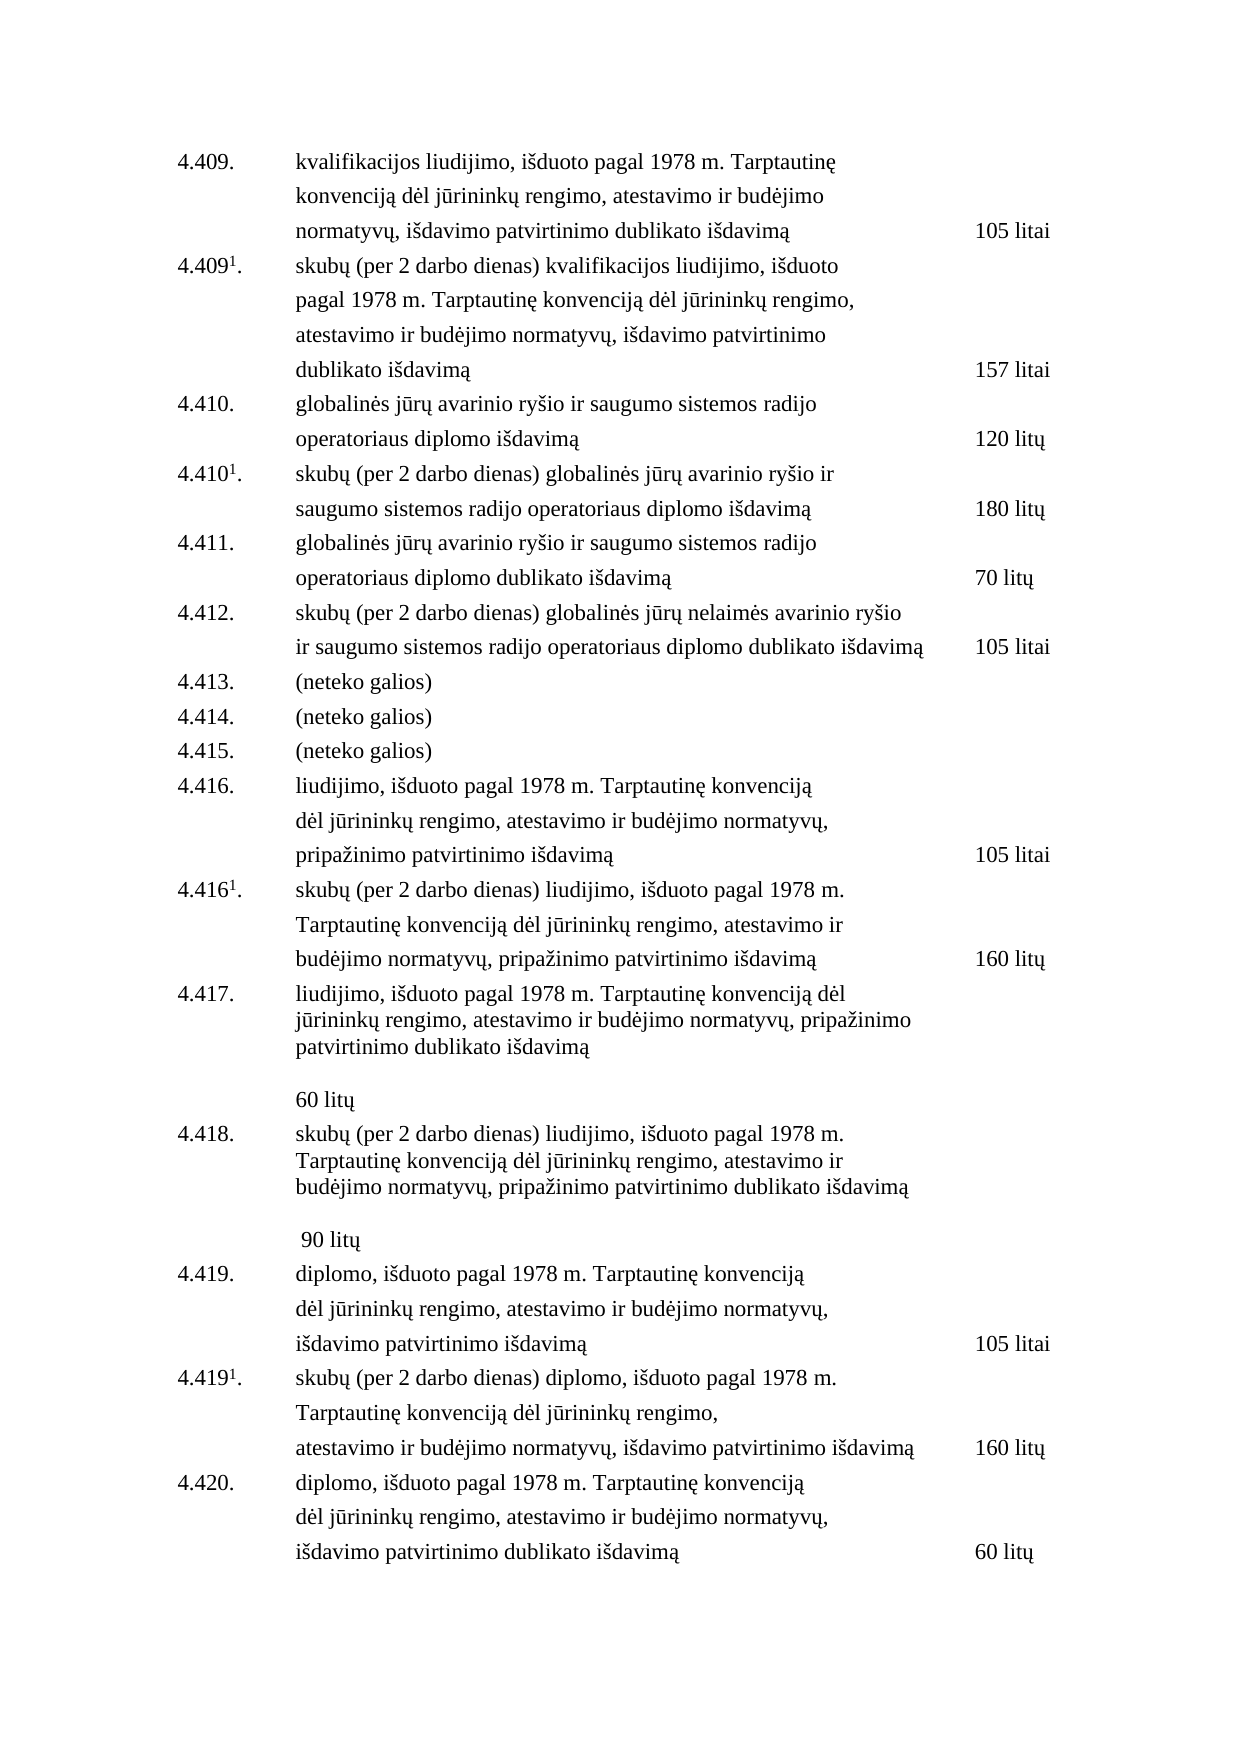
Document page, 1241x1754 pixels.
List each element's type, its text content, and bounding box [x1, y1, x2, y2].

text saugumo sistemos radijo operatoriaus diplomo išdavimą 180 litų [177, 494, 1122, 521]
text 4.418. skubų (per 2 darbo dienas) liudijimo, išduoto pagal 1978 m. Tarptautinę konvenciją dėl jūrininkų rengimo, atestavimo ir budėjimo normatyvų, pripažinimo patvirtinimo dublikato išdavimą 90 litų [177, 1120, 930, 1252]
text 4.417. liudijimo, išduoto pagal 1978 m. Tarptautinę konvenciją dėl jūrininkų rengimo, atestavimo ir budėjimo normatyvų, pripažinimo patvirtinimo dublikato išdavimą 60 litų [177, 980, 930, 1112]
text išdavimo patvirtinimo išdavimą 105 litai [177, 1330, 1122, 1356]
text dėl jūrininkų rengimo, atestavimo ir budėjimo normatyvų, [177, 1295, 1122, 1321]
text Tarptautinę konvenciją dėl jūrininkų rengimo, atestavimo ir [177, 911, 1122, 937]
text dėl jūrininkų rengimo, atestavimo ir budėjimo normatyvų, [177, 1503, 1122, 1529]
text budėjimo normatyvų, pripažinimo patvirtinimo išdavimą 160 litų [177, 946, 1122, 972]
text pagal 1978 m. Tarptautinę konvenciją dėl jūrininkų rengimo, [177, 286, 1122, 313]
text 4.4101. skubų (per 2 darbo dienas) globalinės jūrų avarinio ryšio ir [177, 460, 1122, 486]
text konvenciją dėl jūrininkų rengimo, atestavimo ir budėjimo [177, 182, 1122, 209]
text pripažinimo patvirtinimo išdavimą 105 litai [177, 841, 1122, 868]
text ir saugumo sistemos radijo operatoriaus diplomo dublikato išdavimą 105 litai [177, 633, 1122, 660]
text normatyvų, išdavimo patvirtinimo dublikato išdavimą 105 litai [177, 217, 1122, 243]
text dublikato išdavimą 157 litai [177, 356, 1122, 382]
text 4.4091. skubų (per 2 darbo dienas) kvalifikacijos liudijimo, išduoto [177, 252, 1122, 278]
text išdavimo patvirtinimo dublikato išdavimą 60 litų [177, 1538, 1122, 1564]
text atestavimo ir budėjimo normatyvų, išdavimo patvirtinimo išdavimą 160 litų [177, 1434, 1122, 1460]
text 4.4161. skubų (per 2 darbo dienas) liudijimo, išduoto pagal 1978 m. [177, 876, 1122, 902]
text 4.416. liudijimo, išduoto pagal 1978 m. Tarptautinę konvenciją [177, 772, 1122, 798]
text 4.420. diplomo, išduoto pagal 1978 m. Tarptautinę konvenciją [177, 1468, 1122, 1495]
text 4.415. (neteko galios) [177, 737, 1122, 764]
text 4.419. diplomo, išduoto pagal 1978 m. Tarptautinę konvenciją [177, 1260, 1122, 1287]
text dėl jūrininkų rengimo, atestavimo ir budėjimo normatyvų, [177, 807, 1122, 833]
text 4.410. globalinės jūrų avarinio ryšio ir saugumo sistemos radijo [177, 391, 1122, 417]
text 4.414. (neteko galios) [177, 703, 1122, 729]
text operatoriaus diplomo dublikato išdavimą 70 litų [177, 564, 1122, 590]
text atestavimo ir budėjimo normatyvų, išdavimo patvirtinimo [177, 321, 1122, 347]
text 4.409. kvalifikacijos liudijimo, išduoto pagal 1978 m. Tarptautinę [177, 148, 1122, 174]
text Tarptautinę konvenciją dėl jūrininkų rengimo, [177, 1399, 1122, 1426]
text 4.411. globalinės jūrų avarinio ryšio ir saugumo sistemos radijo [177, 529, 1122, 556]
text 4.4191. skubų (per 2 darbo dienas) diplomo, išduoto pagal 1978 m. [177, 1364, 1122, 1391]
text 4.413. (neteko galios) [177, 668, 1122, 694]
text operatoriaus diplomo išdavimą 120 litų [177, 425, 1122, 452]
text 4.412. skubų (per 2 darbo dienas) globalinės jūrų nelaimės avarinio ryšio [177, 599, 1122, 625]
